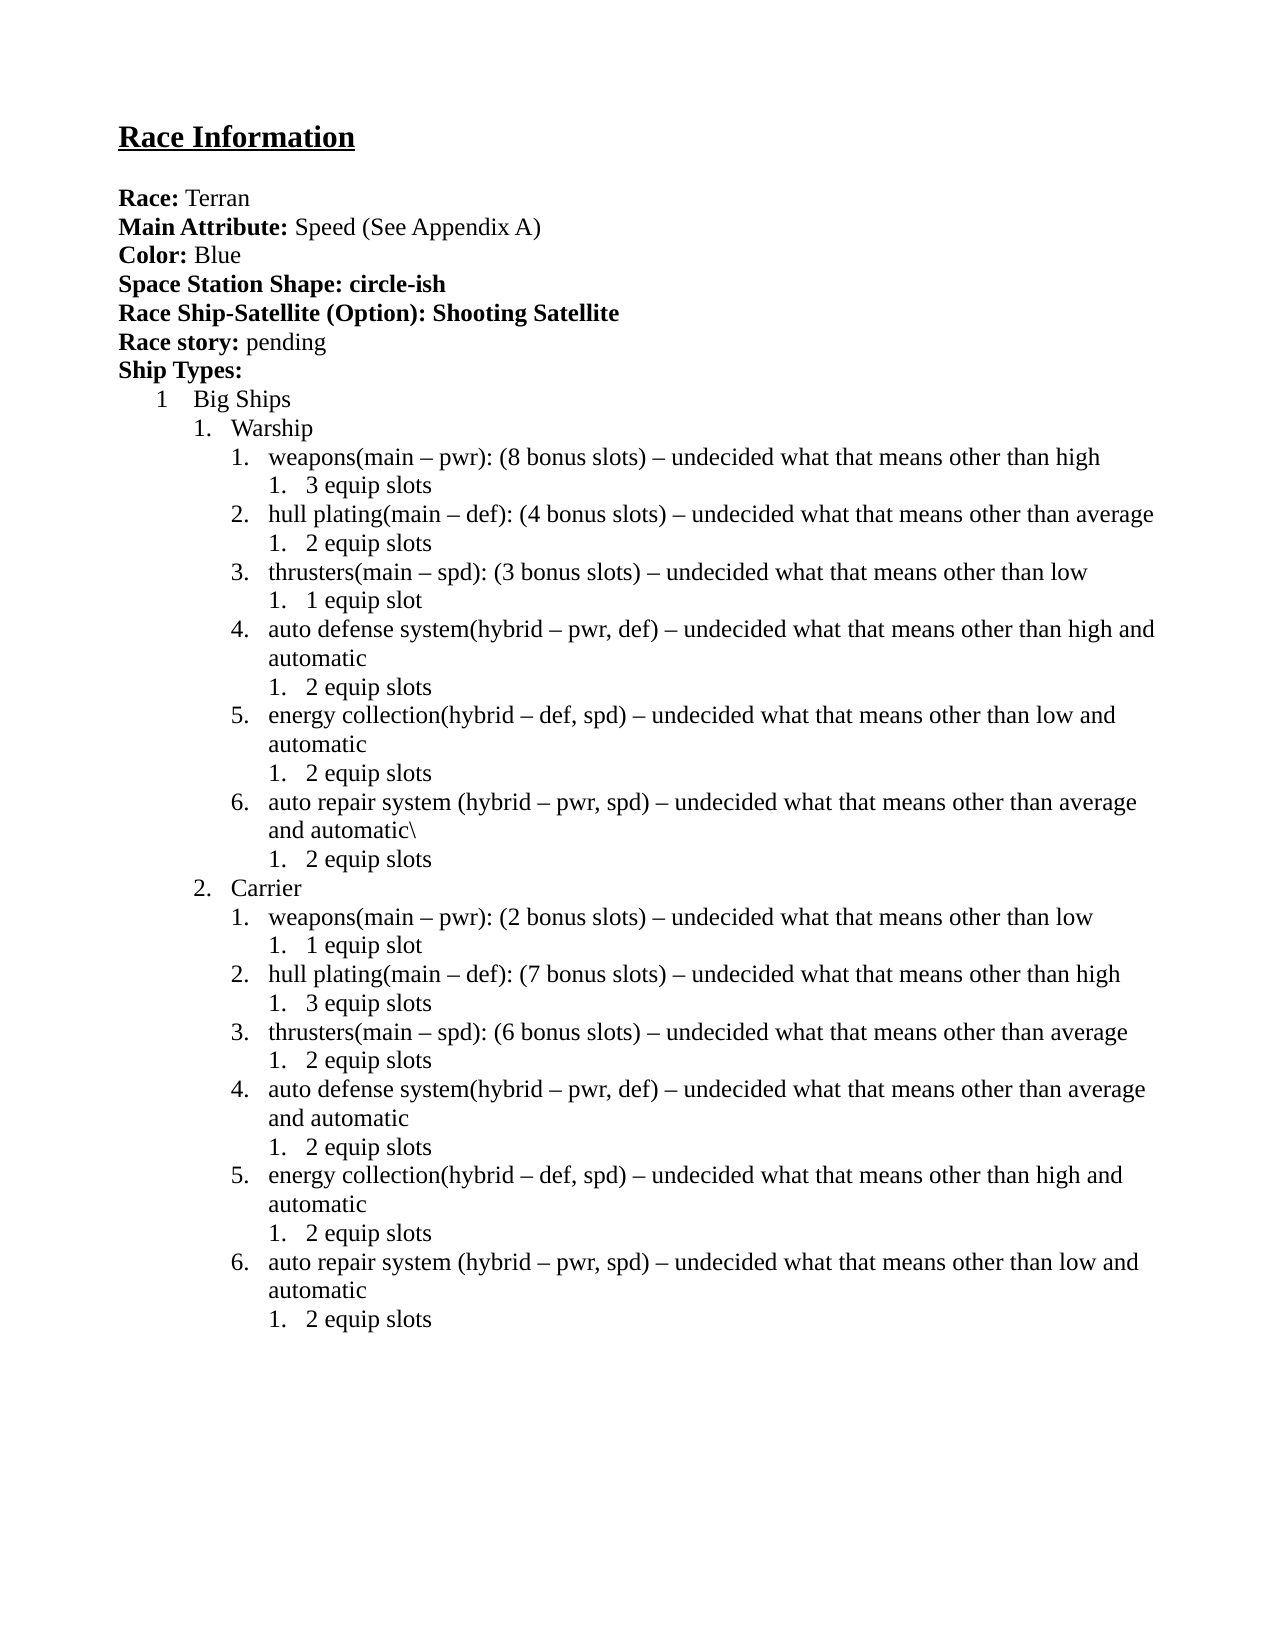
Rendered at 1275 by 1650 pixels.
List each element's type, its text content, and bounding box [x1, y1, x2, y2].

list 1 equip slot [268, 930, 1157, 959]
list auto repair system (hybrid – pwr, spd) – undecided what that means other than low and automatic [231, 1247, 1157, 1304]
list auto repair system (hybrid – pwr, spd) – undecided what that means other than average and automatic\ [231, 787, 1157, 844]
list 3 equip slots [268, 470, 1157, 499]
text Race Information [118, 118, 1157, 154]
list 2 equip slots [268, 758, 1157, 787]
list Warship [193, 413, 1157, 442]
list 1 equip slot [268, 585, 1157, 614]
list hull plating(main – def): (4 bonus slots) – undecided what that means other than average [231, 499, 1157, 528]
list Carrier [193, 873, 1157, 902]
text Race Ship-Satellite (Option): Shooting Satellite [118, 298, 1157, 327]
text Main Attribute: Speed (See Appendix A) [118, 212, 1157, 240]
text Race: Terran [118, 183, 1157, 212]
list 2 equip slots [268, 528, 1157, 557]
text Color: Blue [118, 240, 1157, 269]
list 3 equip slots [268, 988, 1157, 1017]
list 2 equip slots [268, 1045, 1157, 1074]
list auto defense system(hybrid – pwr, def) – undecided what that means other than average and automatic [231, 1074, 1157, 1132]
list 2 equip slots [268, 1132, 1157, 1160]
list energy collection(hybrid – def, spd) – undecided what that means other than low and automatic [231, 700, 1157, 758]
list weapons(main – pwr): (8 bonus slots) – undecided what that means other than high [231, 442, 1157, 470]
list energy collection(hybrid – def, spd) – undecided what that means other than high and automatic [231, 1160, 1157, 1218]
list 2 equip slots [268, 1218, 1157, 1247]
text Space Station Shape: circle-ish [118, 269, 1157, 298]
text Race story: pending [118, 327, 1157, 355]
list hull plating(main – def): (7 bonus slots) – undecided what that means other than high [231, 959, 1157, 988]
list thrusters(main – spd): (3 bonus slots) – undecided what that means other than low [231, 557, 1157, 585]
list 2 equip slots [268, 1304, 1157, 1333]
list 2 equip slots [268, 672, 1157, 700]
list Big Ships [156, 384, 1157, 413]
list weapons(main – pwr): (2 bonus slots) – undecided what that means other than low [231, 902, 1157, 930]
list 2 equip slots [268, 844, 1157, 873]
list thrusters(main – spd): (6 bonus slots) – undecided what that means other than average [231, 1017, 1157, 1045]
list auto defense system(hybrid – pwr, def) – undecided what that means other than high and automatic [231, 614, 1157, 672]
text Ship Types: [118, 355, 1157, 384]
